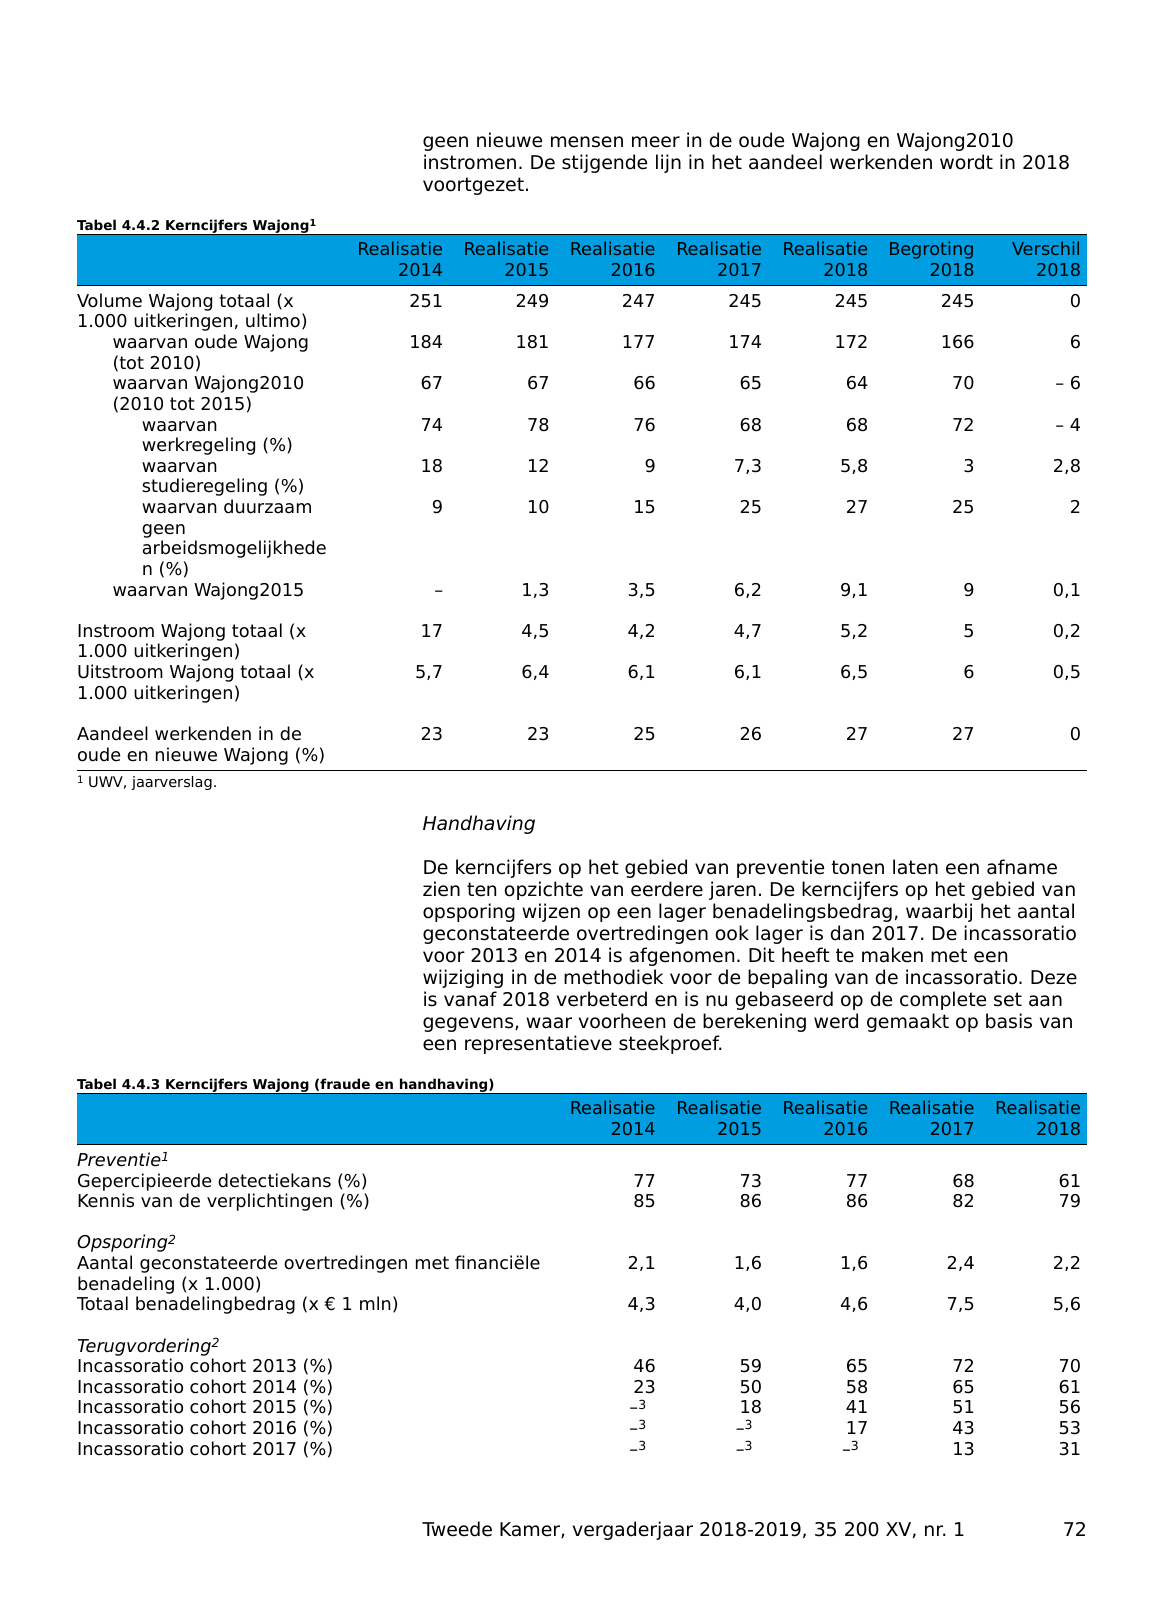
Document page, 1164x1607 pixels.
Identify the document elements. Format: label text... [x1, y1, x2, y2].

table_cell 77 [555, 1171, 661, 1191]
table_cell Uitstroom Wajong totaal (x 1.000 uitkeringen) [77, 662, 342, 703]
table_cell 70 [980, 1356, 1087, 1377]
table_cell Preventie1 [77, 1145, 555, 1171]
table_cell Realisatie 2017 [874, 1094, 980, 1144]
table_cell 23 [555, 1377, 661, 1397]
table_cell 181 [449, 332, 555, 373]
table_cell 172 [768, 332, 874, 373]
table_cell 0 [980, 724, 1087, 770]
table_cell 2,2 [980, 1253, 1087, 1294]
table_cell [77, 580, 106, 600]
table_cell 68 [661, 415, 768, 456]
table_cell 6,1 [661, 662, 768, 703]
table_cell [661, 600, 768, 621]
table_cell [136, 600, 342, 621]
table_cell 41 [768, 1398, 874, 1418]
table_cell [77, 1094, 555, 1144]
table_cell Realisatie 2015 [661, 1094, 768, 1144]
table_cell Realisatie 2017 [661, 235, 768, 285]
table_cell – 4 [980, 415, 1087, 456]
table_cell Aandeel werkenden in de oude en nieuwe Wajong (%) [77, 724, 342, 770]
table_cell 251 [343, 286, 449, 332]
table_cell [661, 1233, 768, 1253]
table_cell 7,3 [661, 456, 768, 497]
table_cell 1 UWV, jaarverslag. [77, 771, 1087, 791]
table_cell 56 [980, 1398, 1087, 1418]
table_cell 12 [449, 456, 555, 497]
table_cell 5,8 [768, 456, 874, 497]
table_cell 5,7 [343, 662, 449, 703]
table_cell 6,2 [661, 580, 768, 600]
table_cell 6,4 [449, 662, 555, 703]
table_cell 64 [768, 373, 874, 414]
table_cell 67 [449, 373, 555, 414]
table_cell [768, 600, 874, 621]
text geen nieuwe mensen meer in de oude Wajong en Wajong2010 instromen. De stijgende lijn in het aandeel werkenden wordt in 2018 voortgezet. [422, 130, 1087, 196]
table_cell 184 [343, 332, 449, 373]
table_cell –3 [661, 1418, 768, 1439]
table_header Tabel 4.4.3 Kerncijfers Wajong (fraude en handhaving) [77, 1077, 1087, 1092]
table_cell [661, 1145, 768, 1171]
table_cell 58 [768, 1377, 874, 1397]
table_cell [874, 1233, 980, 1253]
table_cell –3 [768, 1439, 874, 1459]
table_cell 59 [661, 1356, 768, 1377]
table_cell [661, 1315, 768, 1336]
table_cell 4,5 [449, 621, 555, 662]
table_cell 68 [874, 1171, 980, 1191]
table_cell [874, 1212, 980, 1232]
table_cell 7,5 [874, 1294, 980, 1315]
table_cell 15 [555, 497, 661, 579]
table_cell [555, 1315, 661, 1336]
table_cell 166 [874, 332, 980, 373]
table_cell [449, 703, 555, 724]
table_cell [77, 235, 342, 285]
table_cell [77, 415, 106, 456]
table_cell 4,3 [555, 1294, 661, 1315]
table_cell 2,4 [874, 1253, 980, 1294]
table_cell 65 [661, 373, 768, 414]
table_cell 9 [343, 497, 449, 579]
table_cell 50 [661, 1377, 768, 1397]
table_cell Aantal geconstateerde overtredingen met financiële benadeling (x 1.000) [77, 1253, 555, 1294]
table_cell 0,2 [980, 621, 1087, 662]
table_cell [874, 1315, 980, 1336]
table_cell 61 [980, 1377, 1087, 1397]
table_cell 27 [874, 724, 980, 770]
table_cell 2,8 [980, 456, 1087, 497]
table_cell 0,5 [980, 662, 1087, 703]
table_cell [106, 415, 136, 456]
table_cell Realisatie 2018 [980, 1094, 1087, 1144]
table_cell [661, 1212, 768, 1232]
table_cell [874, 600, 980, 621]
table_cell waarvan oude Wajong (tot 2010) [106, 332, 342, 373]
table_cell [106, 600, 136, 621]
table_cell 85 [555, 1191, 661, 1212]
table_cell 26 [661, 724, 768, 770]
table_cell [77, 1315, 555, 1336]
table_cell 17 [768, 1418, 874, 1439]
table_cell 245 [768, 286, 874, 332]
table_cell [768, 1233, 874, 1253]
table_cell 9,1 [768, 580, 874, 600]
table_cell 9 [555, 456, 661, 497]
table_cell 4,7 [661, 621, 768, 662]
table_cell 31 [980, 1439, 1087, 1459]
table_cell [136, 703, 342, 724]
table_cell Realisatie 2016 [768, 1094, 874, 1144]
table_cell [980, 600, 1087, 621]
text De kerncijfers op het gebied van preventie tonen laten een afname zien ten opzichte van eerdere jaren. De kerncijfers op het gebied van opsporing wijzen op een lager benadelingsbedrag, waarbij het aantal geconstateerde overtredingen ook lager is dan 2017. De incassoratio voor 2013 en 2014 is afgenomen. Dit heeft te maken met een wijziging in de methodiek voor de bepaling van de incassoratio. Deze is vanaf 2018 verbeterd en is nu gebaseerd op de complete set aan gegevens, waar voorheen de berekening werd gemaakt op basis van een representatieve steekproef. [422, 857, 1087, 1055]
table_cell [106, 497, 136, 579]
table_cell 27 [768, 497, 874, 579]
table_cell 51 [874, 1398, 980, 1418]
table_cell [768, 1145, 874, 1171]
table_cell waarvan Wajong2010 (2010 tot 2015) [106, 373, 342, 414]
table_cell Gepercipieerde detectiekans (%) [77, 1171, 555, 1191]
table_cell 3,5 [555, 580, 661, 600]
table_cell 23 [343, 724, 449, 770]
table_cell Realisatie 2014 [555, 1094, 661, 1144]
table_cell 65 [768, 1356, 874, 1377]
table_cell Incassoratio cohort 2015 (%) [77, 1398, 555, 1418]
table_cell 1,6 [661, 1253, 768, 1294]
table_cell 61 [980, 1171, 1087, 1191]
table_cell Incassoratio cohort 2013 (%) [77, 1356, 555, 1377]
table_cell 25 [661, 497, 768, 579]
table_cell 23 [449, 724, 555, 770]
table_cell –3 [661, 1439, 768, 1459]
table_cell 46 [555, 1356, 661, 1377]
table_cell [343, 703, 449, 724]
table_cell Begroting 2018 [874, 235, 980, 285]
table_cell 27 [768, 724, 874, 770]
table_cell [77, 332, 106, 373]
table_cell 9 [874, 580, 980, 600]
table_cell [77, 600, 106, 621]
table_cell 73 [661, 1171, 768, 1191]
table_cell Realisatie 2018 [768, 235, 874, 285]
table_cell 79 [980, 1191, 1087, 1212]
table_cell 68 [768, 415, 874, 456]
table_cell [77, 497, 106, 579]
table_cell 247 [555, 286, 661, 332]
table_cell 67 [343, 373, 449, 414]
table_cell Verschil 2018 [980, 235, 1087, 285]
table_cell 245 [661, 286, 768, 332]
table_cell – [343, 580, 449, 600]
table_cell [106, 456, 136, 497]
table_cell [980, 1212, 1087, 1232]
table_cell [77, 1212, 555, 1232]
table_cell 0 [980, 286, 1087, 332]
table_cell 86 [661, 1191, 768, 1212]
table_cell [874, 703, 980, 724]
table_cell [661, 703, 768, 724]
table_cell 72 [874, 415, 980, 456]
table_cell 249 [449, 286, 555, 332]
table_cell 70 [874, 373, 980, 414]
table_cell waarvan duurzaam geen arbeidsmogelijkheden (%) [136, 497, 342, 579]
table_cell 25 [874, 497, 980, 579]
table_cell [555, 1233, 661, 1253]
table_cell [555, 600, 661, 621]
table_cell 86 [768, 1191, 874, 1212]
table_cell Incassoratio cohort 2014 (%) [77, 1377, 555, 1397]
table_cell –3 [555, 1418, 661, 1439]
table_cell 6,1 [555, 662, 661, 703]
table_cell 77 [768, 1171, 874, 1191]
table_cell 53 [980, 1418, 1087, 1439]
table_cell 82 [874, 1191, 980, 1212]
table_cell [449, 600, 555, 621]
table_cell Incassoratio cohort 2017 (%) [77, 1439, 555, 1459]
table_cell [980, 703, 1087, 724]
table_cell [980, 1315, 1087, 1336]
table_cell 6 [980, 332, 1087, 373]
table_cell Totaal benadelingbedrag (x € 1 mln) [77, 1294, 555, 1315]
table_cell [343, 600, 449, 621]
table_cell Terugvordering2 [77, 1336, 555, 1356]
table_header Tabel 4.4.2 Kerncijfers Wajong1 [77, 218, 1087, 233]
table_cell 2,1 [555, 1253, 661, 1294]
table_cell 25 [555, 724, 661, 770]
table_cell 78 [449, 415, 555, 456]
table_cell 0,1 [980, 580, 1087, 600]
table_cell 6 [874, 662, 980, 703]
table_cell [874, 1336, 980, 1356]
table_cell [555, 1336, 661, 1356]
table_cell [768, 703, 874, 724]
table_cell 76 [555, 415, 661, 456]
table_cell Volume Wajong totaal (x 1.000 uitkeringen, ultimo) [77, 286, 342, 332]
table_cell 177 [555, 332, 661, 373]
table_cell [661, 1336, 768, 1356]
table_cell Kennis van de verplichtingen (%) [77, 1191, 555, 1212]
table_cell 13 [874, 1439, 980, 1459]
table_cell 1,6 [768, 1253, 874, 1294]
table_cell Realisatie 2014 [343, 235, 449, 285]
table_cell [980, 1336, 1087, 1356]
table_cell 18 [661, 1398, 768, 1418]
table_cell 4,0 [661, 1294, 768, 1315]
table_cell [555, 1145, 661, 1171]
table_cell 2 [980, 497, 1087, 579]
table_cell [768, 1315, 874, 1336]
table_cell 1,3 [449, 580, 555, 600]
table_cell Opsporing2 [77, 1233, 555, 1253]
table_cell [77, 373, 106, 414]
table_cell [555, 1212, 661, 1232]
table_cell Realisatie 2015 [449, 235, 555, 285]
table_cell [980, 1145, 1087, 1171]
table_cell –3 [555, 1398, 661, 1418]
table_cell – 6 [980, 373, 1087, 414]
subtitle Handhaving [422, 813, 1087, 835]
table_cell 5 [874, 621, 980, 662]
table_cell waarvan werkregeling (%) [136, 415, 342, 456]
table_cell 72 [874, 1356, 980, 1377]
table_cell 66 [555, 373, 661, 414]
table_cell Instroom Wajong totaal (x 1.000 uitkeringen) [77, 621, 342, 662]
table_cell 245 [874, 286, 980, 332]
table_cell [77, 703, 106, 724]
table_cell [555, 703, 661, 724]
table_cell 3 [874, 456, 980, 497]
table_cell [768, 1336, 874, 1356]
table_cell 4,2 [555, 621, 661, 662]
table_cell Realisatie 2016 [555, 235, 661, 285]
table_cell 18 [343, 456, 449, 497]
table_cell 65 [874, 1377, 980, 1397]
table_cell [980, 1233, 1087, 1253]
table_cell [768, 1212, 874, 1232]
table_cell Incassoratio cohort 2016 (%) [77, 1418, 555, 1439]
table_cell 43 [874, 1418, 980, 1439]
table_cell 17 [343, 621, 449, 662]
table_cell 10 [449, 497, 555, 579]
table_cell [874, 1145, 980, 1171]
table_cell [106, 703, 136, 724]
table_cell 5,2 [768, 621, 874, 662]
table_cell 4,6 [768, 1294, 874, 1315]
table_cell –3 [555, 1439, 661, 1459]
table_cell 174 [661, 332, 768, 373]
table_cell 5,6 [980, 1294, 1087, 1315]
table_cell waarvan Wajong2015 [106, 580, 342, 600]
table_cell waarvan studieregeling (%) [136, 456, 342, 497]
table_cell 74 [343, 415, 449, 456]
table_cell 6,5 [768, 662, 874, 703]
table_cell [77, 456, 106, 497]
